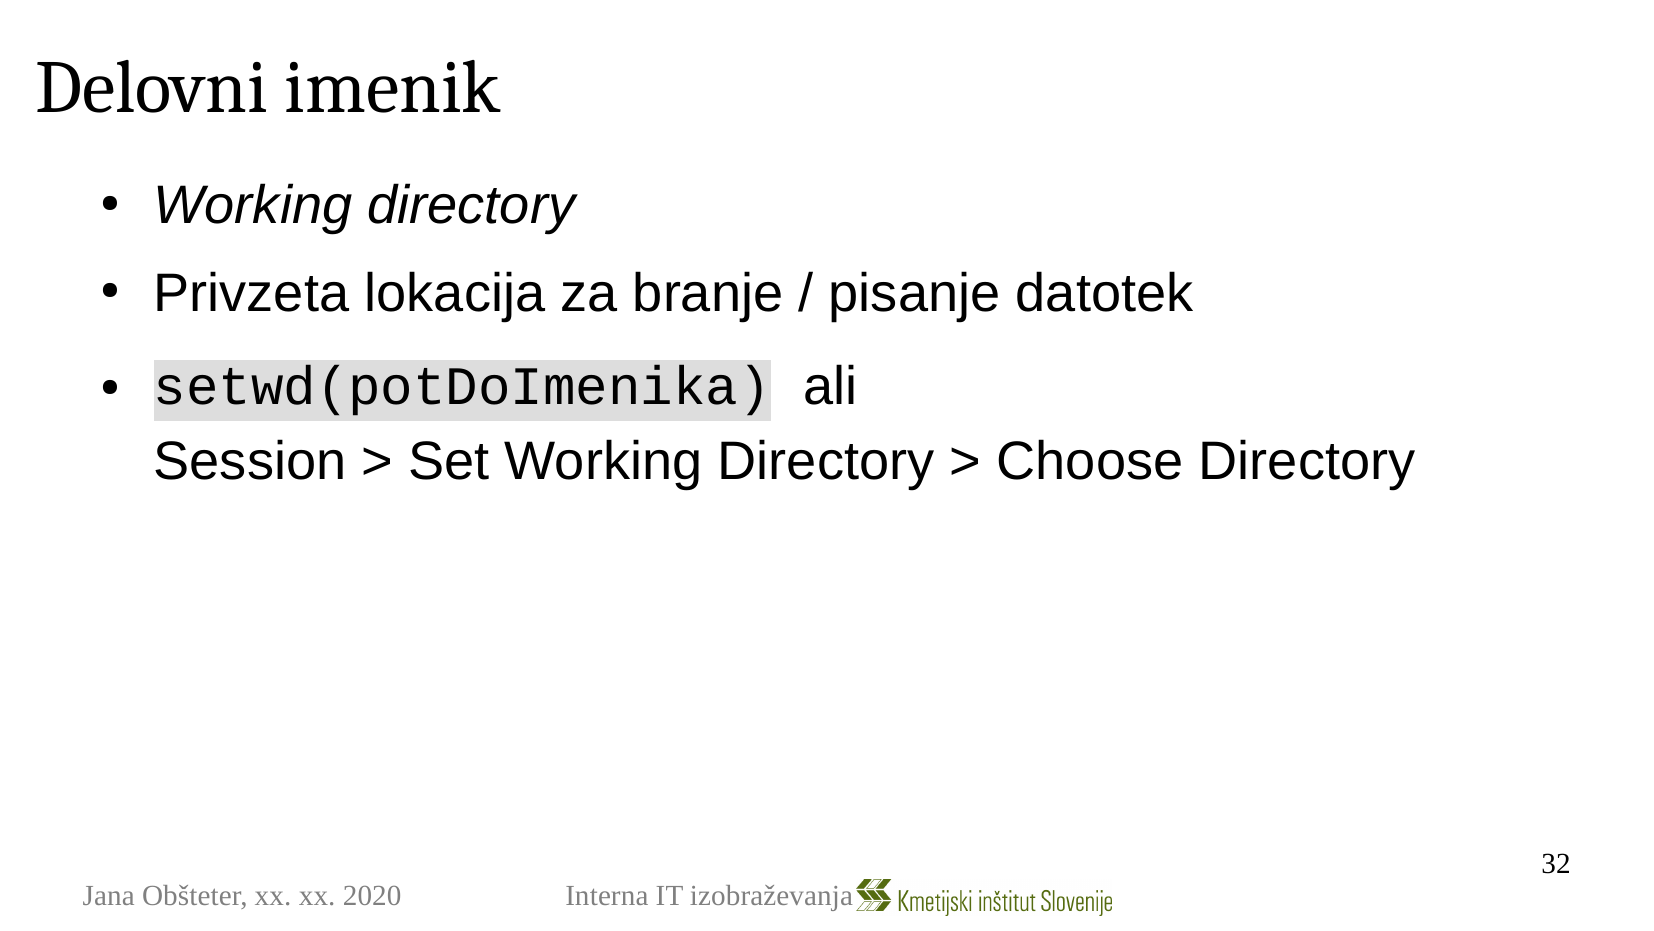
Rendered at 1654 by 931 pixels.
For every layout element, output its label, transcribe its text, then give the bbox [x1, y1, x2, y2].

title Delovni imenik [35, 21, 1524, 154]
list Working directory Privzeta lokacija za branje / pisanje datotek setwd(potDoImenika) ali Session > Set Working Directory > Choose Directory [82, 165, 1571, 769]
picture [856, 879, 1112, 916]
